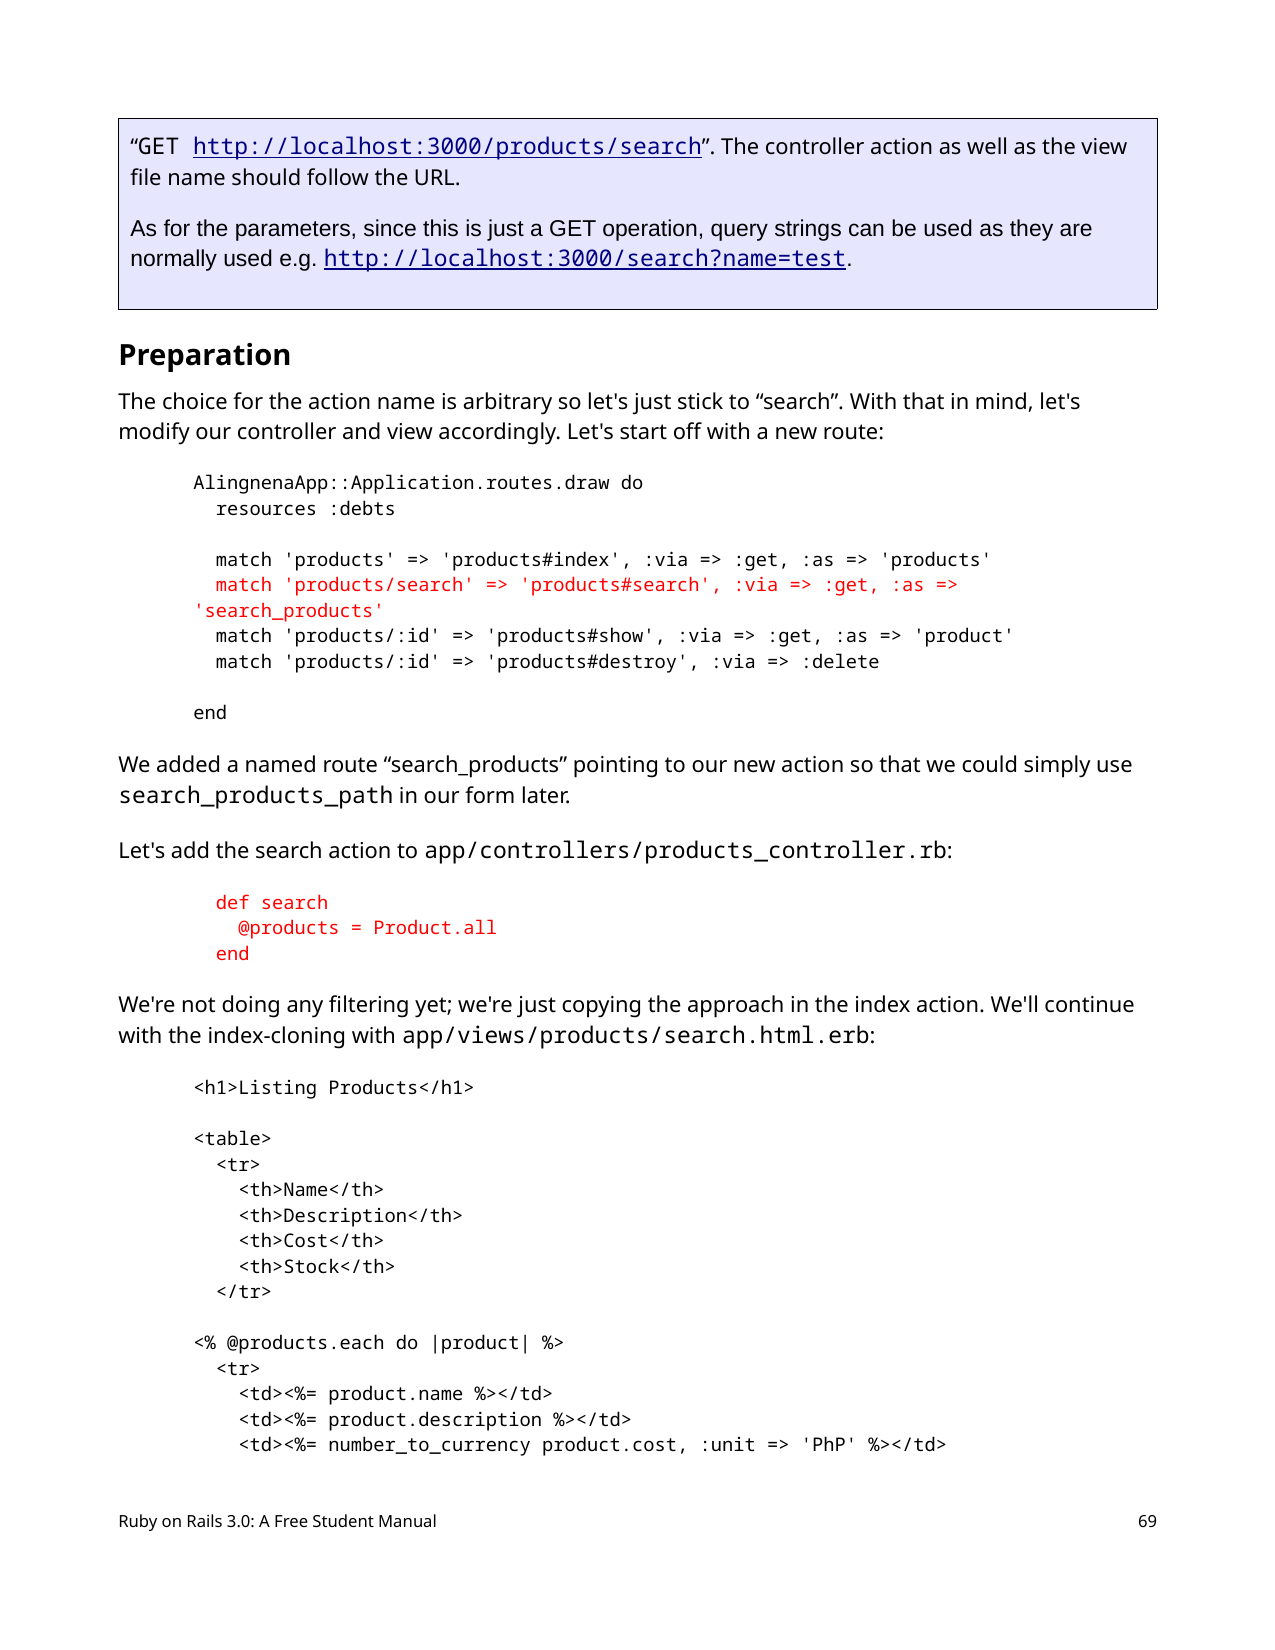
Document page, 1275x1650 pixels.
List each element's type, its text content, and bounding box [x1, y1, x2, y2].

text We're not doing any filtering yet; we're just copying the approach in the index action. We'll continue with the index-cloning with app/views/products/search.html.erb: [118, 989, 1157, 1051]
subtitle Preparation [118, 334, 1157, 373]
text <h1>Listing Products</h1> <table> <tr> <th>Name</th> <th>Description</th> <th>Cost</th> <th>Stock</th> </tr> <% @products.each do |product| %> <tr> <td><%= product.name %></td> <td><%= product.description %></td> <td><%= number_to_currency product.cost, :unit => 'PhP' %></td> [193, 1074, 1157, 1457]
text AlingnenaApp::Application.routes.draw do resources :debts match 'products' => 'products#index', :via => :get, :as => 'products' match 'products/search' => 'products#search', :via => :get, :as => 'search_products' match 'products/:id' => 'products#show', :via => :get, :as => 'product' match 'products/:id' => 'products#destroy', :via => :delete end [193, 469, 1157, 725]
text The choice for the action name is arbitrary so let's just stick to “search”. With that in mind, let's modify our controller and view accordingly. Let's start off with a new route: [118, 386, 1157, 446]
text We added a named route “search_products” pointing to our new action so that we could simply use search_products_path in our form later. [118, 749, 1157, 810]
text Let's add the search action to app/controllers/products_controller.rb: [118, 834, 1157, 865]
text def search @products = Product.all end [193, 889, 1157, 966]
table_header “GET http://localhost:3000/products/search”. The controller action as well as the view file name should follow the URL. As for the parameters, since this is just a GET operation, query strings can be used as they are normally used e.g. http://localhost:3000/search?name=test. [119, 119, 1157, 309]
